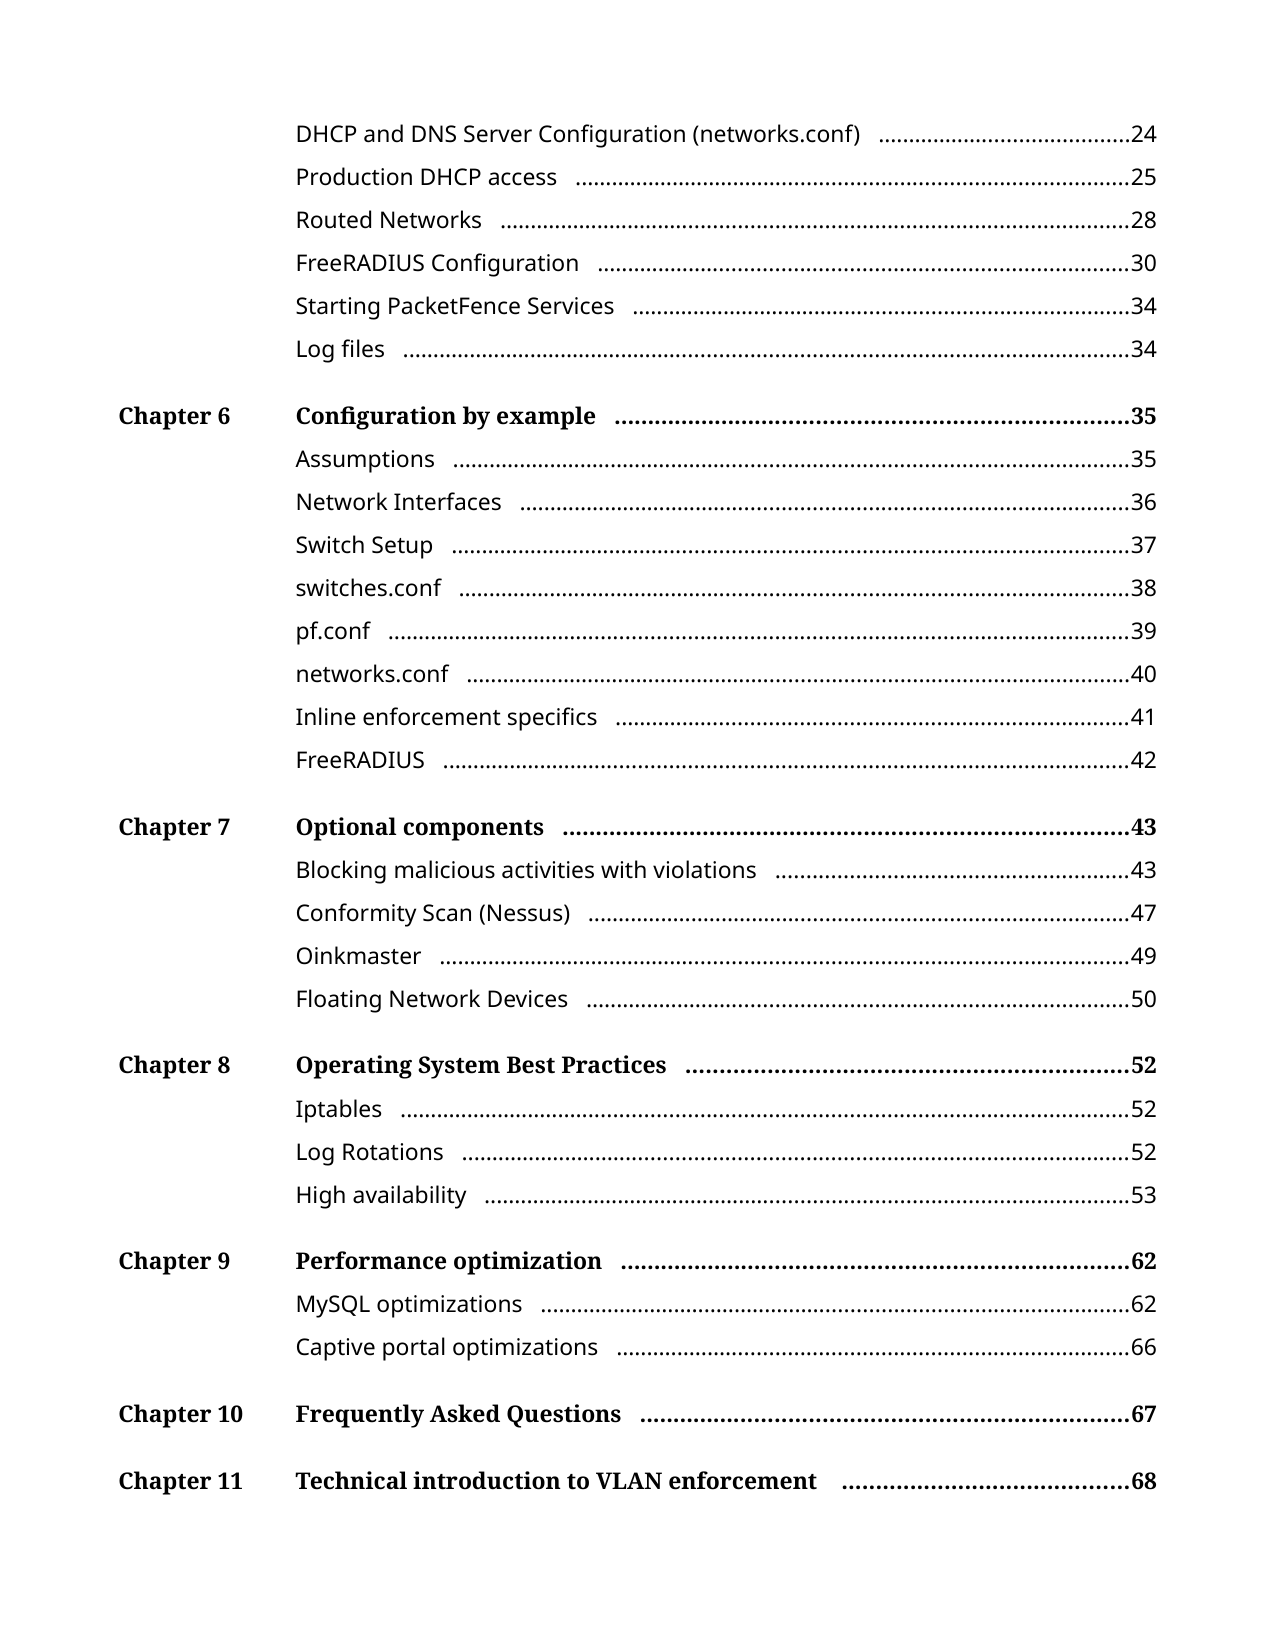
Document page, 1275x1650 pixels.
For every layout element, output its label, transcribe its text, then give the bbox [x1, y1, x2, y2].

text Conformity Scan (Nessus) 47 [295, 897, 1157, 928]
text Inline enforcement specifics 41 [295, 701, 1157, 732]
text Chapter 11 Technical introduction to VLAN enforcement 68 [118, 1464, 1157, 1496]
text pf.conf 39 [295, 615, 1157, 646]
text Chapter 8 Operating System Best Practices 52 [118, 1049, 1157, 1081]
text Chapter 6 Configuration by example 35 [118, 400, 1157, 431]
text Iptables 52 [295, 1092, 1157, 1124]
text Captive portal optimizations 66 [295, 1331, 1157, 1362]
text DHCP and DNS Server Configuration (networks.conf) 24 [295, 118, 1157, 149]
text Log files 34 [295, 333, 1157, 364]
text Log Rotations 52 [295, 1136, 1157, 1167]
text Network Interfaces 36 [295, 486, 1157, 517]
text High availability 53 [295, 1178, 1157, 1210]
text Floating Network Devices 50 [295, 983, 1157, 1014]
text switches.conf 38 [295, 572, 1157, 603]
text Chapter 10 Frequently Asked Questions 67 [118, 1398, 1157, 1429]
text Production DHCP access 25 [295, 161, 1157, 192]
text Routed Networks 28 [295, 204, 1157, 235]
text networks.conf 40 [295, 658, 1157, 689]
text MySQL optimizations 62 [295, 1288, 1157, 1319]
text Assumptions 35 [295, 443, 1157, 474]
text Oinkmaster 49 [295, 940, 1157, 971]
text Starting PacketFence Services 34 [295, 290, 1157, 321]
text FreeRADIUS 42 [295, 744, 1157, 775]
text FreeRADIUS Configuration 30 [295, 247, 1157, 278]
text Blocking malicious activities with violations 43 [295, 854, 1157, 885]
text Chapter 7 Optional components 43 [118, 811, 1157, 842]
text Switch Setup 37 [295, 529, 1157, 560]
text Chapter 9 Performance optimization 62 [118, 1245, 1157, 1276]
